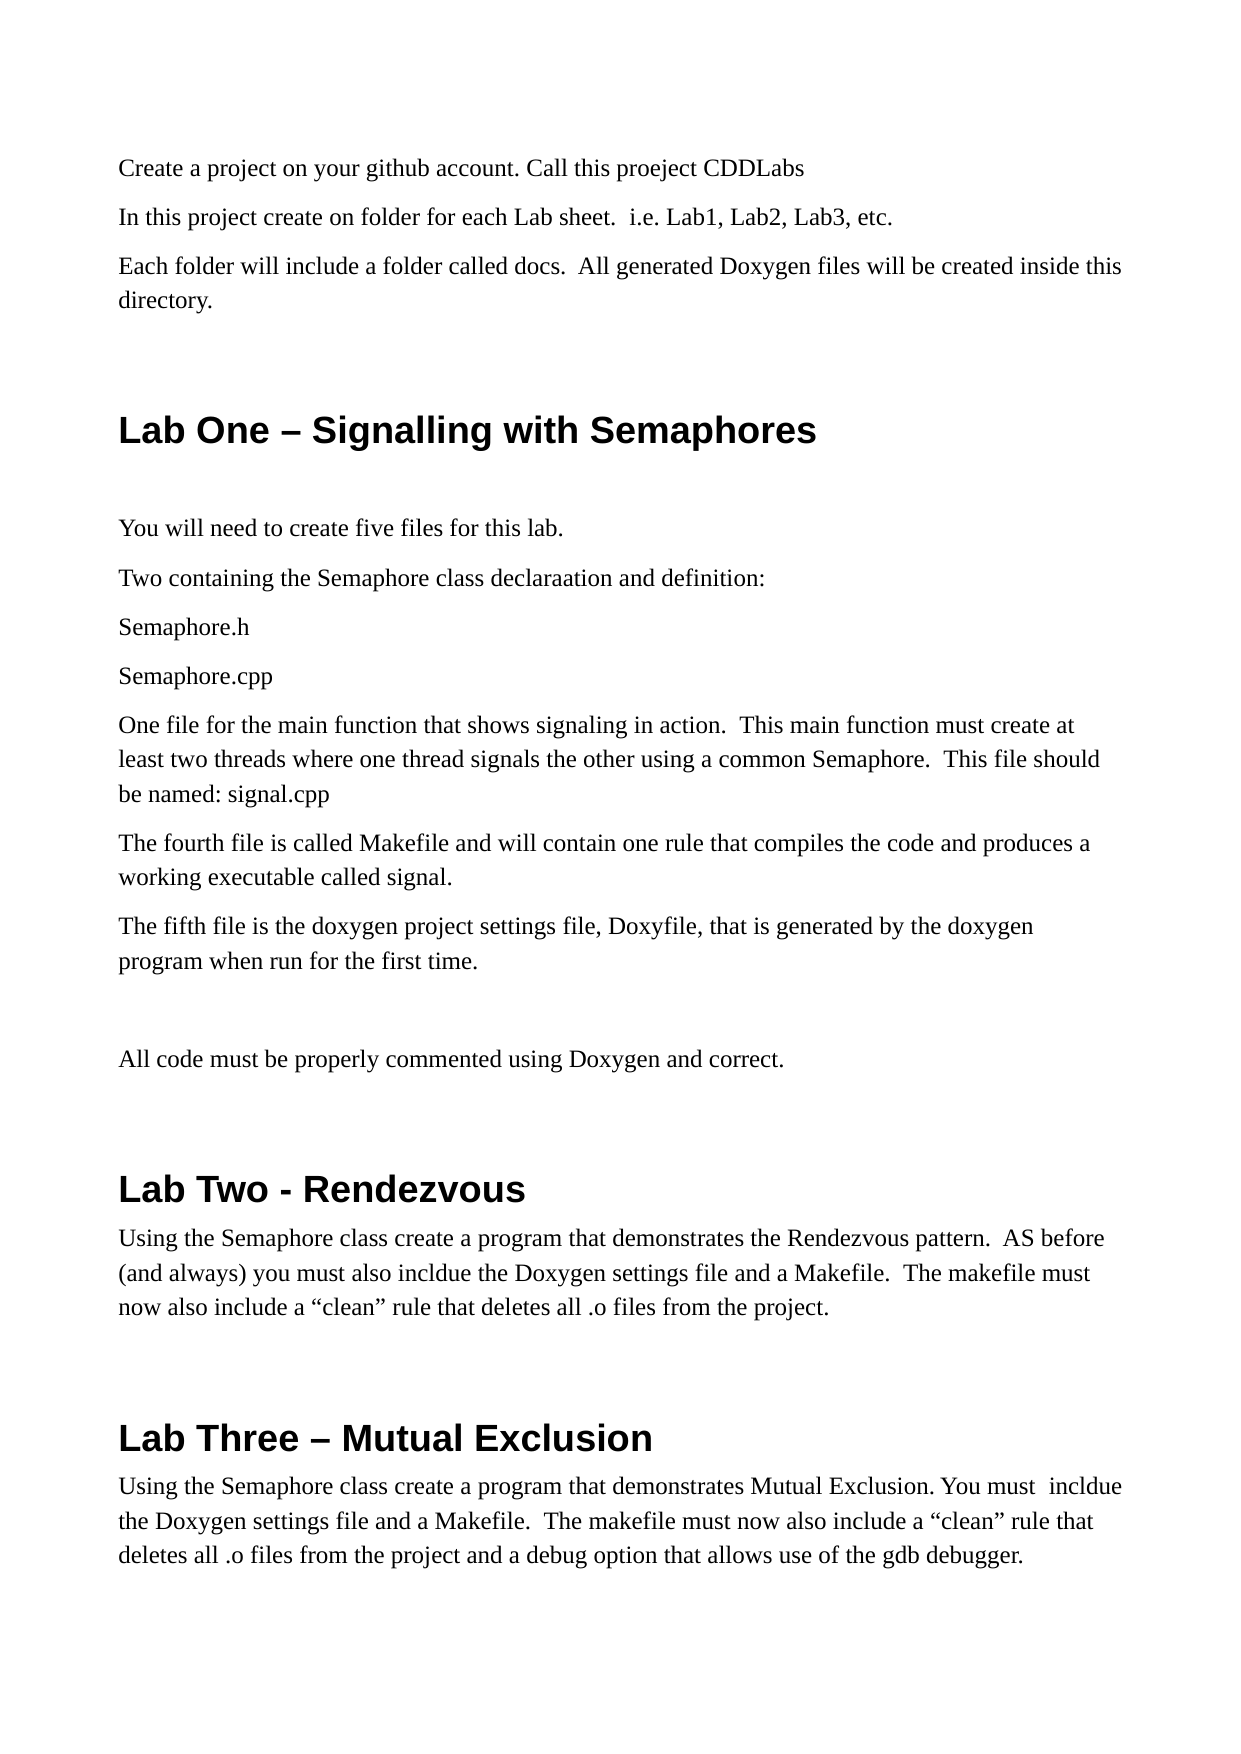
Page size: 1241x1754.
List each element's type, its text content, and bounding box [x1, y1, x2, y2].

text Create a project on your github account. Call this proeject CDDLabs [118, 118, 1122, 181]
subtitle Lab Three – Mutual Exclusion [118, 1415, 1122, 1459]
text Using the Semaphore class create a program that demonstrates the Rendezvous pattern. AS before (and always) you must also incldue the Doxygen settings file and a Makefile. The makefile must now also include a “clean” rule that deletes all .o files from the project. [118, 1223, 1122, 1321]
subtitle Lab Two - Rendezvous [118, 1167, 1122, 1211]
subtitle Lab One – Signalling with Semaphores [118, 408, 1122, 452]
text One file for the main function that shows signaling in action. This main function must create at least two threads where one thread signals the other using a common Semaphore. This file should be named: signal.cpp [118, 710, 1122, 807]
text Using the Semaphore class create a program that demonstrates Mutual Exclusion. You must incldue the Doxygen settings file and a Makefile. The makefile must now also include a “clean” rule that deletes all .o files from the project and a debug option that allows use of the gdb debugger. [118, 1471, 1122, 1569]
text You will need to create five files for this lab. [118, 513, 1122, 542]
text In this project create on folder for each Lab sheet. i.e. Lab1, Lab2, Lab3, etc. [118, 202, 1122, 230]
text Two containing the Semaphore class declaraation and definition: [118, 563, 1122, 591]
text Semaphore.h [118, 612, 1122, 640]
text Semaphore.cpp [118, 661, 1122, 689]
text The fourth file is called Makefile and will contain one rule that compiles the code and produces a working executable called signal. [118, 828, 1122, 891]
text All code must be properly commented using Doxygen and correct. [118, 1044, 1122, 1073]
text Each folder will include a folder called docs. All generated Doxygen files will be created inside this directory. [118, 251, 1122, 314]
text The fifth file is the doxygen project settings file, Doxyfile, that is generated by the doxygen program when run for the first time. [118, 911, 1122, 974]
